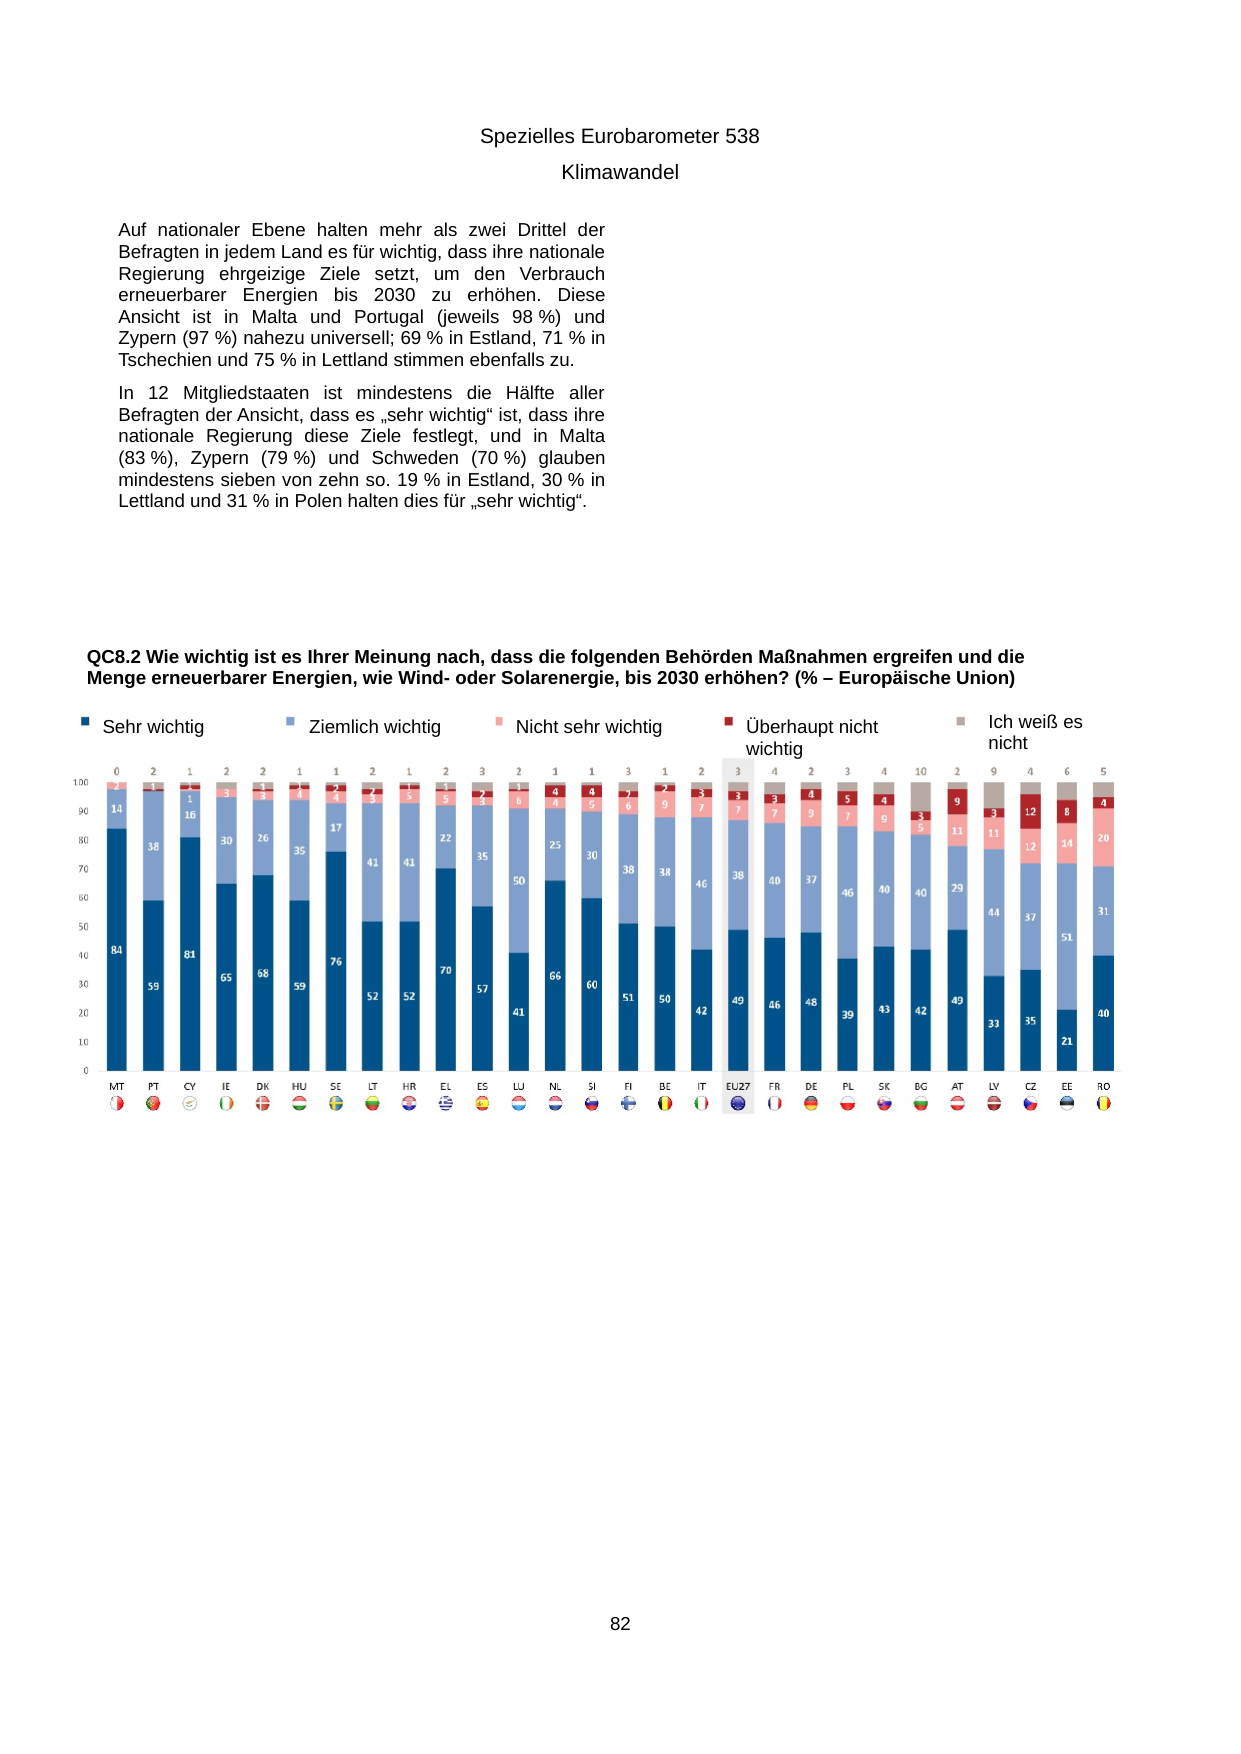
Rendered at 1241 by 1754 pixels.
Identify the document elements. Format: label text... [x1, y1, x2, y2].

picture [64, 758, 1122, 1118]
picture [75, 708, 968, 727]
text Auf nationaler Ebene halten mehr als zwei Drittel der Befragten in jedem Land es für wichtig, dass ihre nationale Regierung ehrgeizige Ziele setzt, um den Verbrauch erneuerbarer Energien bis 2030 zu erhöhen. Diese Ansicht ist in Malta und Portugal (jeweils 98 %) und Zypern (97 %) nahezu universell; 69 % in Estland, 71 % in Tschechien und 75 % in Lettland stimmen ebenfalls zu. [118, 219, 605, 370]
text In 12 Mitgliedstaaten ist mindestens die Hälfte aller Befragten der Ansicht, dass es „sehr wichtig“ ist, dass ihre nationale Regierung diese Ziele festlegt, und in Malta (83 %), Zypern (79 %) und Schweden (70 %) glauben mindestens sieben von zehn so. 19 % in Estland, 30 % in Lettland und 31 % in Polen halten dies für „sehr wichtig“. [118, 382, 605, 511]
